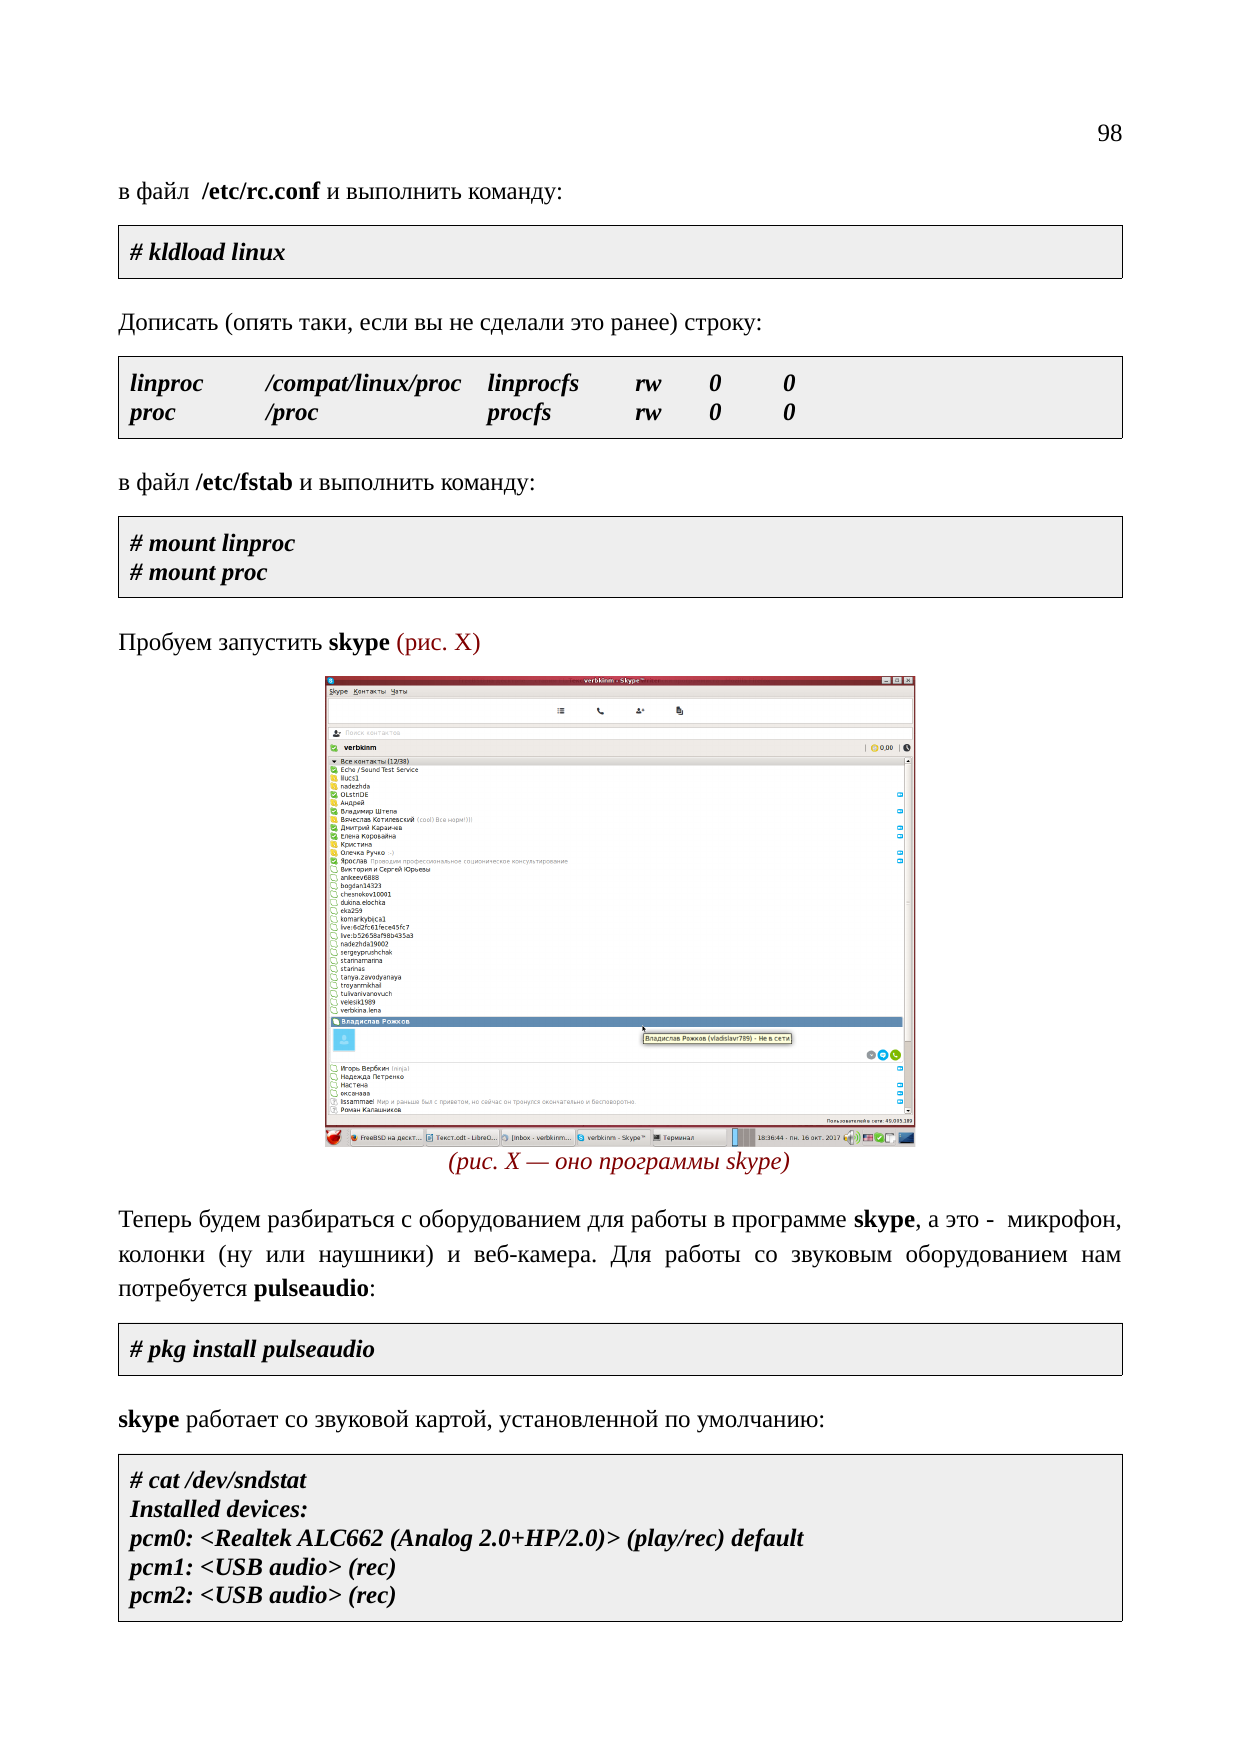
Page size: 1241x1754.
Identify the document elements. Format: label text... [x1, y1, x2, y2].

text pcm2: <USB audio> (rec) [119, 1568, 1122, 1621]
text (рис. Х — оно программы skype) [118, 1147, 1122, 1175]
text # mount linproc [119, 517, 1122, 545]
text Пробуем запустить skype (рис. Х) [118, 627, 1122, 656]
text proc /proc procfs rw 0 0 [119, 385, 1122, 438]
text в файл /etc/rc.conf и выполнить команду: [118, 176, 1122, 205]
text # kldload linux [119, 226, 1122, 278]
picture [325, 676, 916, 1147]
text Installed devices: [119, 1482, 1122, 1511]
text # cat /dev/sndstat [119, 1455, 1122, 1482]
text Теперь будем разбираться с оборудованием для работы в программе skype, а это - микрофон, колонки (ну или наушники) и веб-камера. Для работы со звуковым оборудованием нам потребуется pulseaudio: [118, 1204, 1122, 1302]
text # mount proc [119, 545, 1122, 597]
text # pkg install pulseaudio [119, 1324, 1122, 1375]
text pcm0: <Realtek ALC662 (Analog 2.0+HP/2.0)> (play/rec) default [119, 1511, 1122, 1540]
text linproc /compat/linux/proc linprocfs rw 0 0 [119, 357, 1122, 385]
text в файл /etc/fstab и выполнить команду: [118, 467, 1122, 496]
text pcm1: <USB audio> (rec) [119, 1540, 1122, 1568]
text skype работает со звуковой картой, установленной по умолчанию: [118, 1404, 1122, 1433]
text Дописать (опять таки, если вы не сделали это ранее) строку: [118, 307, 1122, 336]
